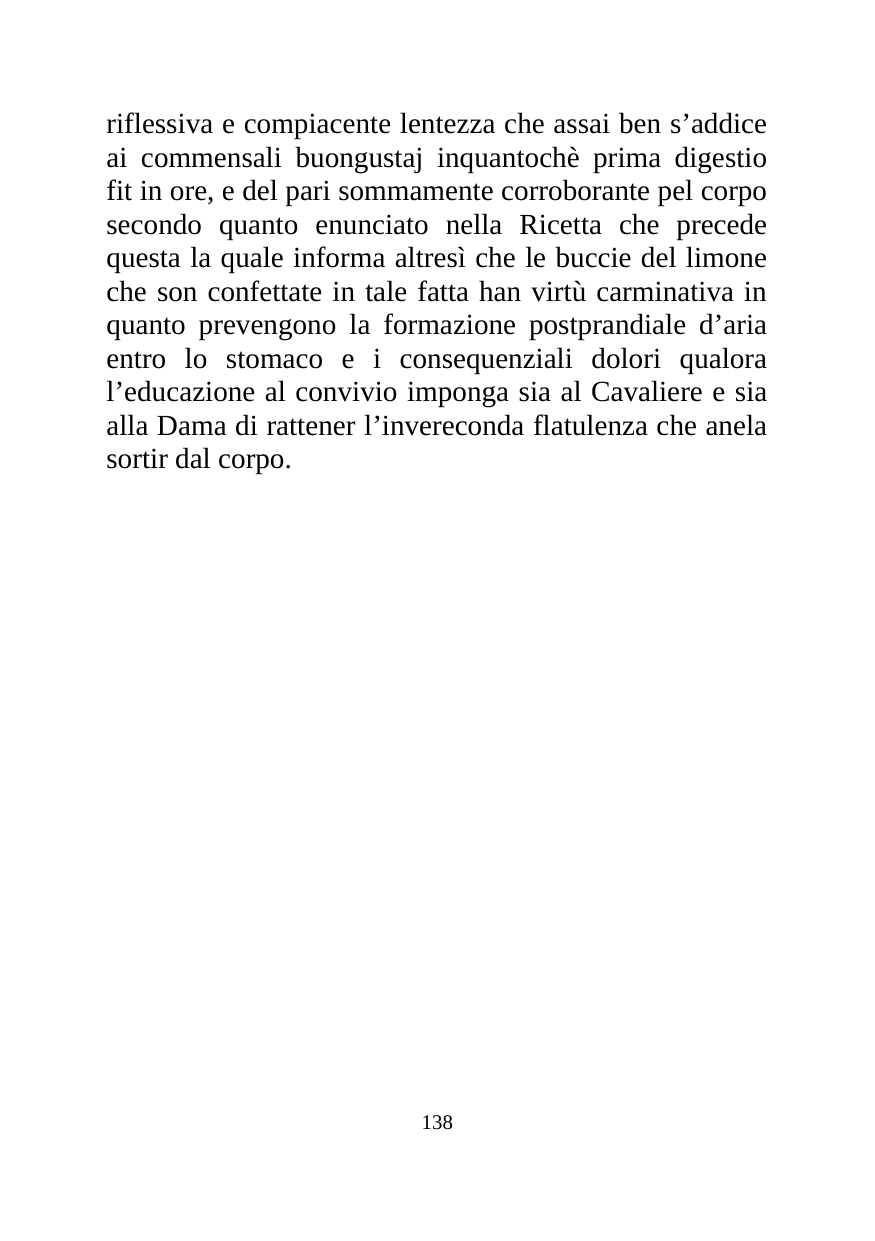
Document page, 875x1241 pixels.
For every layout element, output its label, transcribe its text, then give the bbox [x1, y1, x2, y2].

text riflessiva e compiacente lentezza che assai ben s’addice ai commensali buongustaj inquantochè prima digestio fit in ore, e del pari sommamente corroborante pel corpo secondo quanto enunciato nella Ricetta che precede questa la quale informa altresì che le buccie del limone che son confettate in tale fatta han virtù carminativa in quanto prevengono la formazione postprandiale d’aria entro lo stomaco e i consequenziali dolori qualora l’educazione al convivio imponga sia al Cavaliere e sia alla Dama di rattener l’invereconda flatulenza che anela sortir dal corpo. [106, 106, 768, 475]
